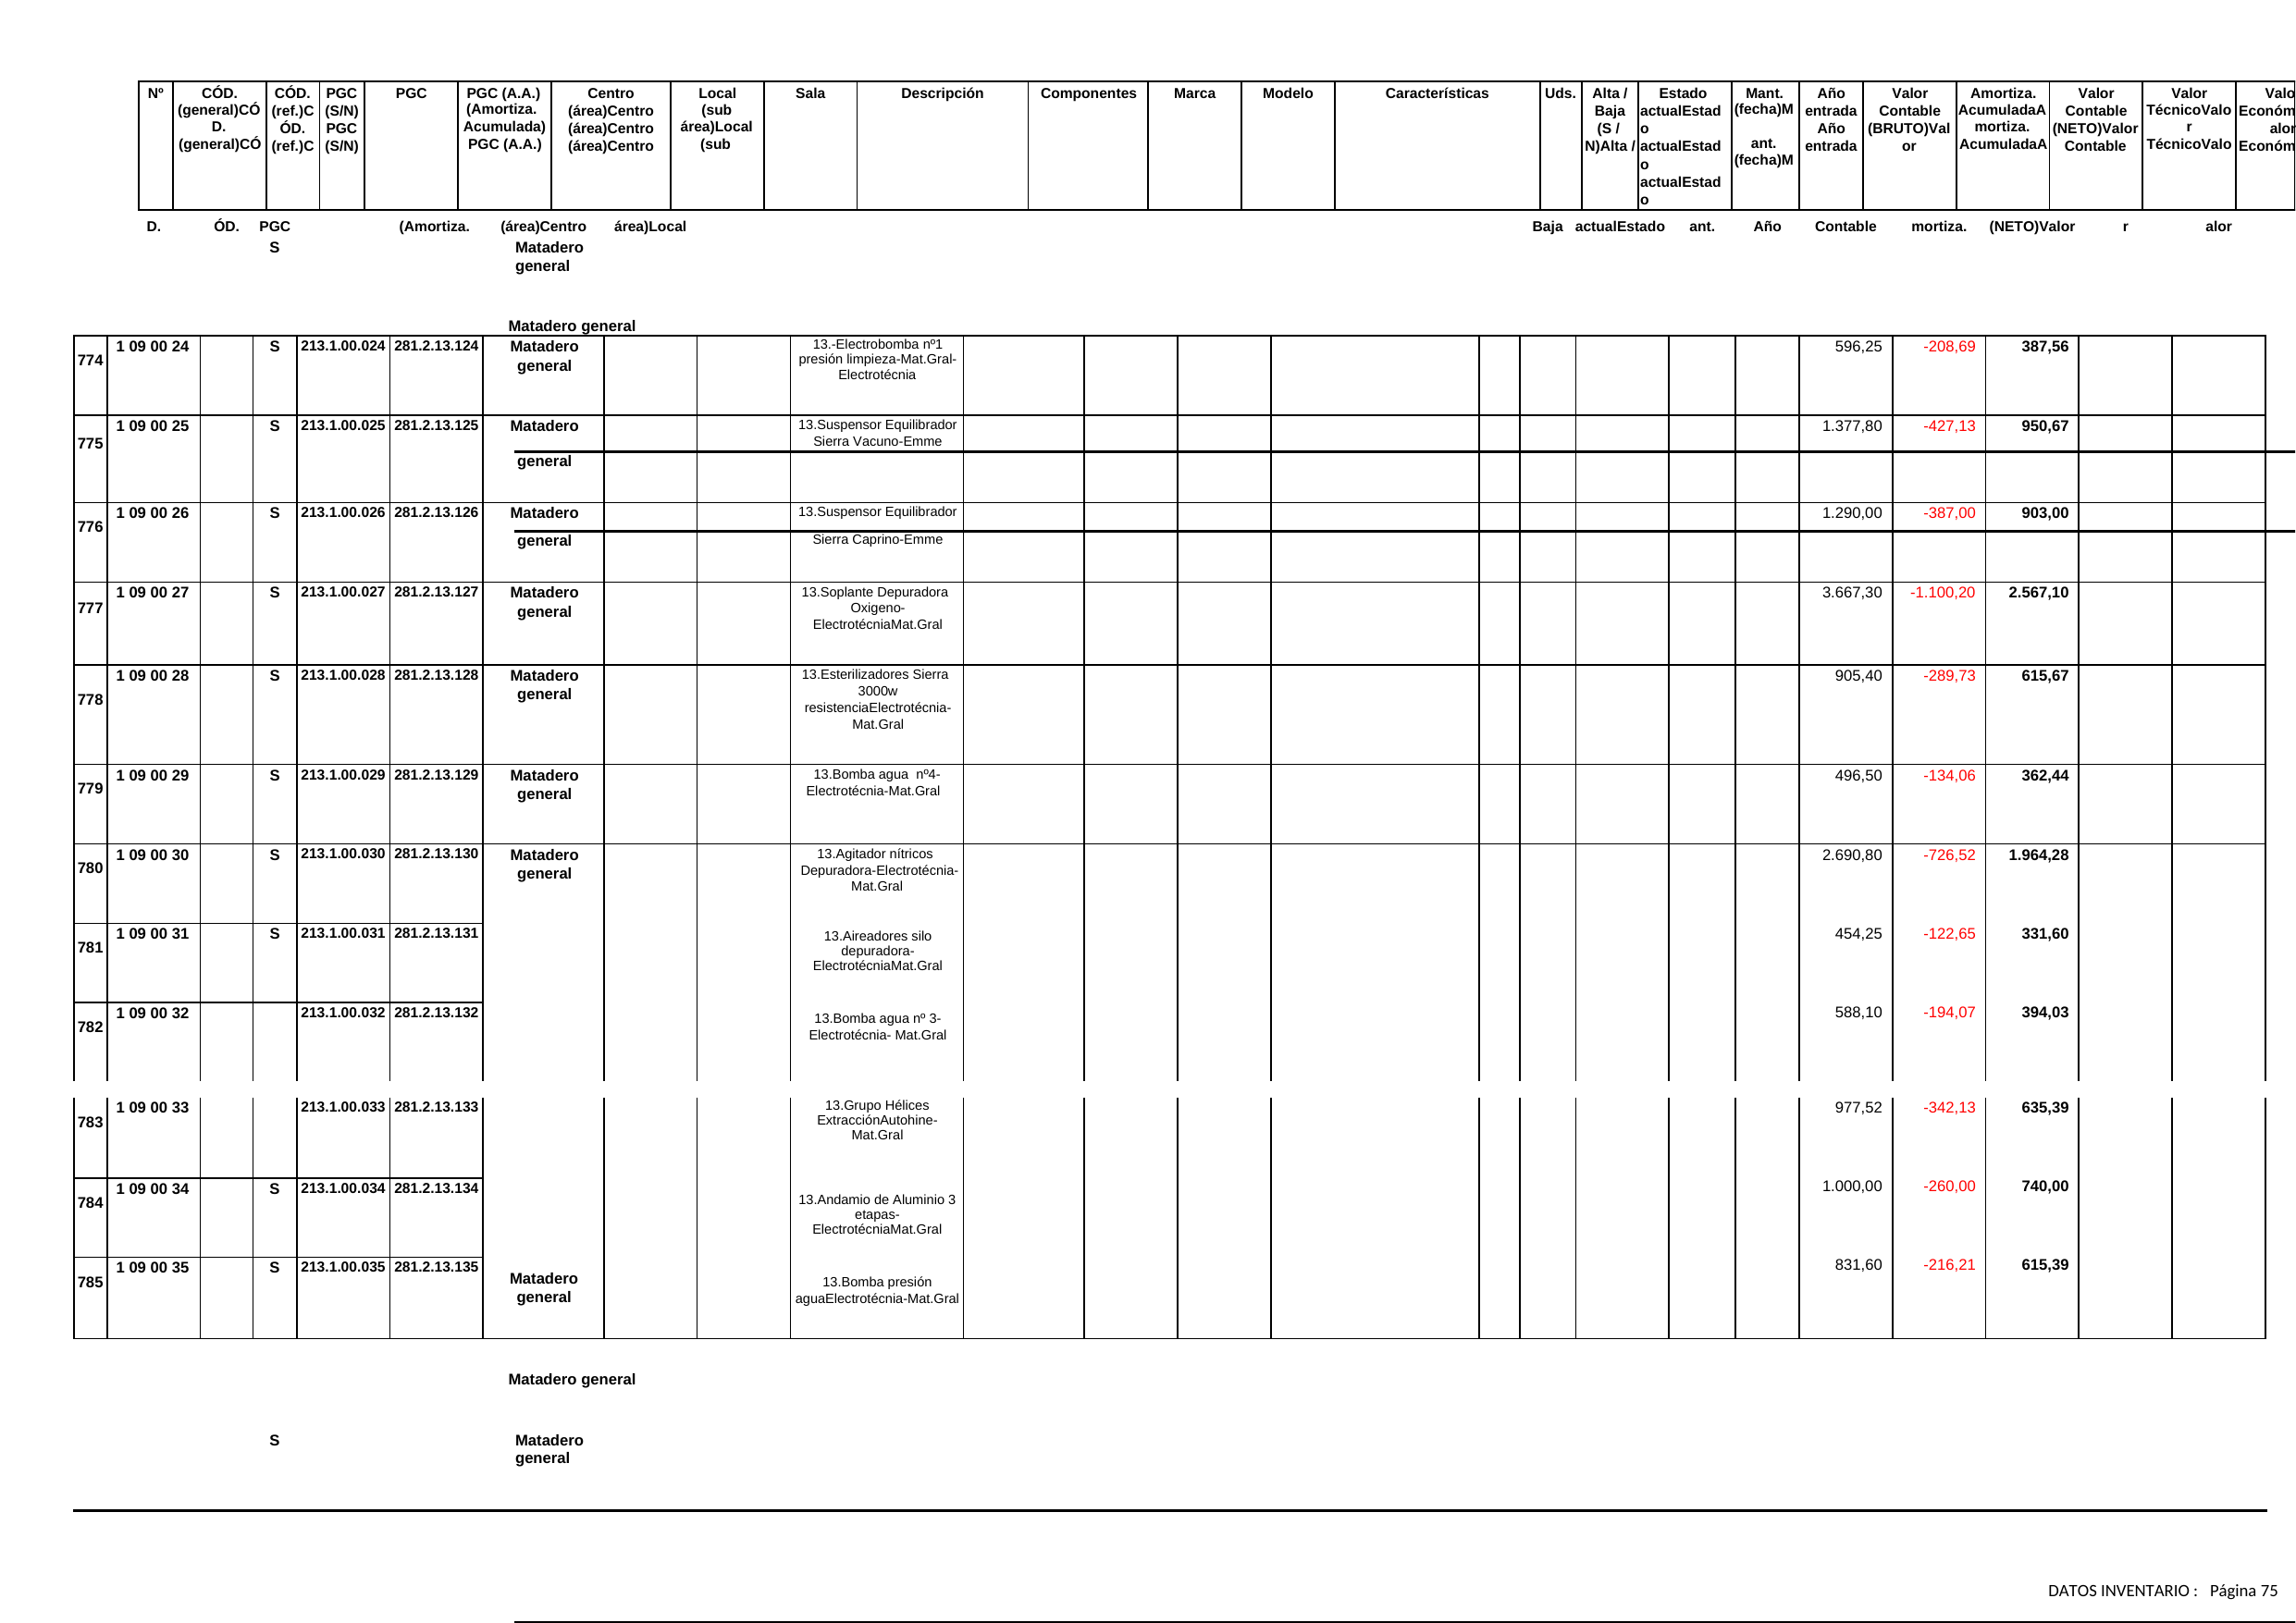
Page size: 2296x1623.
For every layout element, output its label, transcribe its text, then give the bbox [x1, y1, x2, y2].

table_cell [605, 666, 697, 764]
table_cell 213.1.00.029 [298, 765, 389, 843]
table_cell 281.2.13.131 [390, 924, 482, 1002]
table_cell [605, 416, 697, 450]
table_cell [2173, 666, 2265, 764]
table_cell S [253, 337, 296, 414]
table_cell Matadero general [484, 583, 603, 664]
table_cell [1179, 583, 1270, 664]
table_cell [697, 533, 790, 581]
table_cell [1736, 416, 1798, 450]
table_cell [2080, 503, 2171, 530]
table_cell -427,13 [1894, 416, 1985, 450]
table_cell 776 [75, 503, 106, 581]
table_cell [2080, 844, 2171, 1081]
table_cell Matadero general [484, 337, 603, 414]
table_cell [1986, 453, 2078, 501]
table_cell 2.690,80 454,25 588,10 [1800, 844, 1892, 1081]
table_cell [1179, 765, 1270, 843]
table_cell [2080, 583, 2171, 664]
table_cell 281.2.13.135 [390, 1258, 482, 1337]
table_cell 779 [75, 765, 106, 843]
table_cell [1179, 337, 1270, 414]
table_cell [1521, 533, 1575, 581]
table_cell 596,25 [1800, 337, 1892, 414]
table_cell 281.2.13.130 [390, 844, 482, 922]
table_cell 782 [75, 1003, 106, 1081]
table_cell [1736, 453, 1798, 501]
table_cell [1272, 765, 1478, 843]
table_header -342,13 -260,00 -216,21 [1894, 1098, 1985, 1337]
table_cell [201, 1003, 253, 1081]
table_cell [1670, 666, 1734, 764]
table_cell [605, 765, 697, 843]
table_header [964, 1098, 1083, 1337]
table_cell 281.2.13.126 [390, 503, 482, 581]
table_cell [1480, 416, 1519, 450]
table_cell [201, 765, 253, 843]
table_cell S [253, 503, 296, 581]
table_cell [2173, 453, 2265, 501]
table_cell [1894, 453, 1985, 501]
table_cell [1179, 666, 1270, 764]
table_cell [605, 453, 697, 501]
table_cell [2173, 416, 2265, 450]
table_cell [2080, 453, 2171, 501]
table_cell [1576, 416, 1668, 450]
table_cell [697, 453, 790, 501]
table_cell [201, 583, 253, 664]
table_cell S [253, 416, 296, 501]
table_cell [605, 583, 697, 664]
table_cell [1576, 533, 1668, 581]
table_cell 1.377,80 [1800, 416, 1892, 450]
table_header [1480, 1098, 1519, 1337]
table_cell [1576, 765, 1668, 843]
table_cell [964, 453, 1083, 501]
table_cell [605, 503, 697, 530]
table_cell [2080, 337, 2171, 414]
table_cell 781 [75, 924, 106, 1002]
table_cell [964, 416, 1083, 450]
table_cell 213.1.00.032 [298, 1003, 389, 1081]
table_cell [1272, 337, 1478, 414]
table_cell [2080, 416, 2171, 450]
table_cell [2173, 844, 2265, 1081]
table_cell -387,00 [1894, 503, 1985, 530]
table_cell Matadero general [484, 416, 603, 501]
table_cell [1179, 844, 1270, 1081]
table_cell [1670, 453, 1734, 501]
table_cell 13.Esterilizadores Sierra 3000w resistenciaElectrotécnia-Mat.Gral [791, 666, 963, 764]
table_cell 13.Soplante Depuradora Oxigeno-ElectrotécniaMat.Gral [791, 583, 963, 664]
table_cell -134,06 [1894, 765, 1985, 843]
table_cell [1272, 844, 1478, 1081]
table_cell [697, 337, 790, 414]
table_cell [697, 583, 790, 664]
table_cell [1085, 765, 1177, 843]
table_cell [201, 337, 253, 414]
table_header [2173, 1098, 2265, 1337]
table_cell [1521, 666, 1575, 764]
table_cell [1521, 503, 1575, 530]
table_header [253, 1098, 296, 1176]
table_cell S [253, 844, 296, 922]
table_header [1670, 1098, 1734, 1337]
table_cell [1085, 583, 1177, 664]
table_cell 1 09 00 27 [108, 583, 200, 664]
table_cell 213.1.00.028 [298, 666, 389, 764]
table_cell [1894, 533, 1985, 581]
table_cell [1576, 503, 1668, 530]
table_cell 213.1.00.030 [298, 844, 389, 922]
table_header [1521, 1098, 1575, 1337]
table_cell [964, 503, 1083, 530]
table_cell [964, 666, 1083, 764]
table_cell 1.964,28 331,60 394,03 [1986, 844, 2078, 1081]
table_cell [1521, 765, 1575, 843]
table_cell [201, 416, 253, 501]
table_cell 13.Suspensor Equilibrador [791, 503, 963, 530]
table_cell -208,69 [1894, 337, 1985, 414]
table_cell -726,52 -122,65 -194,07 [1894, 844, 1985, 1081]
table_cell [1521, 416, 1575, 450]
table_cell [964, 765, 1083, 843]
table_cell [1800, 533, 1892, 581]
table_cell [1736, 503, 1798, 530]
table_cell 1 09 00 24 [108, 337, 200, 414]
table_cell 775 [75, 416, 106, 501]
table_cell [1179, 416, 1270, 450]
table_cell 213.1.00.034 [298, 1179, 389, 1256]
table_cell [1480, 765, 1519, 843]
table_cell 2.567,10 [1986, 583, 2078, 664]
table_cell [1272, 583, 1478, 664]
table_cell [2080, 533, 2171, 581]
table_cell 13.Bomba agua nº4- Electrotécnia-Mat.Gral [791, 765, 963, 843]
table_header Matadero general [484, 1098, 603, 1337]
table_cell Sierra Caprino-Emme [791, 533, 963, 581]
table_header [697, 1098, 790, 1337]
table_cell [201, 1258, 253, 1337]
table_header 281.2.13.133 [390, 1098, 482, 1176]
table_cell [1480, 583, 1519, 664]
table_cell [1670, 337, 1734, 414]
table_cell 778 [75, 666, 106, 764]
table_header [2080, 1098, 2171, 1337]
table_cell [697, 416, 790, 450]
table_cell 1 09 00 26 [108, 503, 200, 581]
table_cell 13.-Electrobomba nº1 presión limpieza-Mat.Gral- Electrotécnia [791, 337, 963, 414]
table_header 213.1.00.033 [298, 1098, 389, 1176]
table_cell 281.2.13.128 [390, 666, 482, 764]
table_cell [1272, 666, 1478, 764]
table_cell 1 09 00 28 [108, 666, 200, 764]
table_header 783 [75, 1098, 106, 1176]
table_cell 903,00 [1986, 503, 2078, 530]
table_cell [2173, 765, 2265, 843]
table_cell [1480, 503, 1519, 530]
table_cell 1 09 00 29 [108, 765, 200, 843]
table_cell [697, 844, 790, 1081]
table_cell -1.100,20 [1894, 583, 1985, 664]
table_cell [1576, 453, 1668, 501]
table_cell 281.2.13.129 [390, 765, 482, 843]
table_header 977,52 1.000,00 831,60 [1800, 1098, 1892, 1337]
table_cell [964, 583, 1083, 664]
table_cell [1736, 844, 1798, 1081]
table_cell 387,56 [1986, 337, 2078, 414]
table_cell [1736, 533, 1798, 581]
table_header 1 09 00 33 [108, 1098, 200, 1176]
table_cell 362,44 [1986, 765, 2078, 843]
table_cell 3.667,30 [1800, 583, 1892, 664]
table_cell 13.Suspensor Equilibrador Sierra Vacuno-Emme [791, 416, 963, 450]
table_cell 213.1.00.031 [298, 924, 389, 1002]
table_cell 213.1.00.035 [298, 1258, 389, 1337]
table_cell [605, 533, 697, 581]
table_cell [1480, 844, 1519, 1081]
table_cell [1272, 533, 1478, 581]
table_cell [1480, 533, 1519, 581]
table_cell [605, 337, 697, 414]
table_cell [964, 337, 1083, 414]
table_cell [1576, 844, 1668, 1081]
table_cell [1272, 503, 1478, 530]
table_cell [1576, 337, 1668, 414]
table_cell [1670, 503, 1734, 530]
table_cell [2080, 765, 2171, 843]
table_cell S [253, 583, 296, 664]
table_cell 13.Agitador nítricos Depuradora-Electrotécnia- Mat.Gral 13.Aireadores silo depuradora-ElectrotécniaMat.Gral 13.Bomba agua nº 3- Electrotécnia- Mat.Gral [791, 844, 963, 1081]
table_cell S [253, 765, 296, 843]
table_cell [1272, 453, 1478, 501]
table_cell [1480, 453, 1519, 501]
table_cell 1 09 00 30 [108, 844, 200, 922]
table_header [1179, 1098, 1270, 1337]
table_cell [1736, 337, 1798, 414]
table_cell 281.2.13.124 [390, 337, 482, 414]
table_cell [964, 844, 1083, 1081]
table_cell S [253, 1258, 296, 1337]
table_cell 213.1.00.025 [298, 416, 389, 501]
table_cell [697, 503, 790, 530]
table_cell 496,50 [1800, 765, 1892, 843]
table_cell 774 [75, 337, 106, 414]
table_cell 281.2.13.127 [390, 583, 482, 664]
table_cell [201, 1179, 253, 1256]
table_cell Matadero general [484, 844, 603, 1081]
table_cell [2173, 533, 2265, 581]
table_header [1085, 1098, 1177, 1337]
table_header [1736, 1098, 1798, 1337]
table_cell -289,73 [1894, 666, 1985, 764]
table_cell [1670, 844, 1734, 1081]
table_cell [1521, 337, 1575, 414]
table_cell [1085, 844, 1177, 1081]
table_cell [201, 503, 253, 581]
table_cell [791, 453, 963, 501]
table_cell Matadero general [484, 666, 603, 764]
table_cell [201, 924, 253, 1002]
table_cell [253, 1003, 296, 1081]
table_cell [1480, 337, 1519, 414]
table_cell [964, 533, 1083, 581]
table_cell 281.2.13.125 [390, 416, 482, 501]
table_cell [1179, 533, 1270, 581]
table_cell 784 [75, 1179, 106, 1256]
table_cell 1 09 00 35 [108, 1258, 200, 1337]
table_cell [1521, 453, 1575, 501]
table_cell [1480, 666, 1519, 764]
table_cell [1736, 765, 1798, 843]
table_cell 777 [75, 583, 106, 664]
table_cell [1576, 666, 1668, 764]
table_header 13.Grupo Hélices ExtracciónAutohine-Mat.Gral 13.Andamio de Aluminio 3 etapas-ElectrotécniaMat.Gral 13.Bomba presión aguaElectrotécnia-Mat.Gral [791, 1098, 963, 1337]
table_cell [1085, 453, 1177, 501]
table_cell 1.290,00 [1800, 503, 1892, 530]
table_cell 780 [75, 844, 106, 922]
table_cell [2173, 583, 2265, 664]
table_cell [1085, 503, 1177, 530]
table_cell [605, 844, 697, 1081]
table_cell 281.2.13.134 [390, 1179, 482, 1256]
table_cell [1272, 416, 1478, 450]
table_cell [201, 844, 253, 922]
table_cell [1085, 416, 1177, 450]
table_cell [1736, 583, 1798, 664]
table_cell [1179, 453, 1270, 501]
table_cell [697, 765, 790, 843]
table_cell [2080, 666, 2171, 764]
table_cell [697, 666, 790, 764]
table_cell Matadero general [484, 503, 603, 581]
table_cell [1179, 503, 1270, 530]
table_cell 1 09 00 25 [108, 416, 200, 501]
table_header [201, 1098, 253, 1176]
table_cell [1576, 583, 1668, 664]
table_header [1272, 1098, 1478, 1337]
table_cell 1 09 00 32 [108, 1003, 200, 1081]
table_cell 950,67 [1986, 416, 2078, 450]
table_cell [1085, 666, 1177, 764]
table_cell 905,40 [1800, 666, 1892, 764]
table_cell [1670, 765, 1734, 843]
table_cell 213.1.00.026 [298, 503, 389, 581]
table_cell 213.1.00.024 [298, 337, 389, 414]
table_cell [1085, 533, 1177, 581]
table_cell 1 09 00 34 [108, 1179, 200, 1256]
table_cell 213.1.00.027 [298, 583, 389, 664]
table_cell [1670, 533, 1734, 581]
table_cell Matadero general [484, 765, 603, 843]
table_cell 281.2.13.132 [390, 1003, 482, 1081]
table_cell S [253, 1179, 296, 1256]
table_cell 1 09 00 31 [108, 924, 200, 1002]
table_header [605, 1098, 697, 1337]
table_cell S [253, 666, 296, 764]
table_cell [2173, 503, 2265, 530]
table_cell [1736, 666, 1798, 764]
table_cell [1800, 453, 1892, 501]
table_cell [1670, 583, 1734, 664]
table_cell [1521, 583, 1575, 664]
table_header 635,39 740,00 615,39 [1986, 1098, 2078, 1337]
table_cell [1085, 337, 1177, 414]
table_cell [1670, 416, 1734, 450]
table_cell [201, 666, 253, 764]
table_cell [1986, 533, 2078, 581]
table_cell S [253, 924, 296, 1002]
table_header [1576, 1098, 1668, 1337]
table_cell [2173, 337, 2265, 414]
table_cell 785 [75, 1258, 106, 1337]
table_cell [1521, 844, 1575, 1081]
table_cell 615,67 [1986, 666, 2078, 764]
